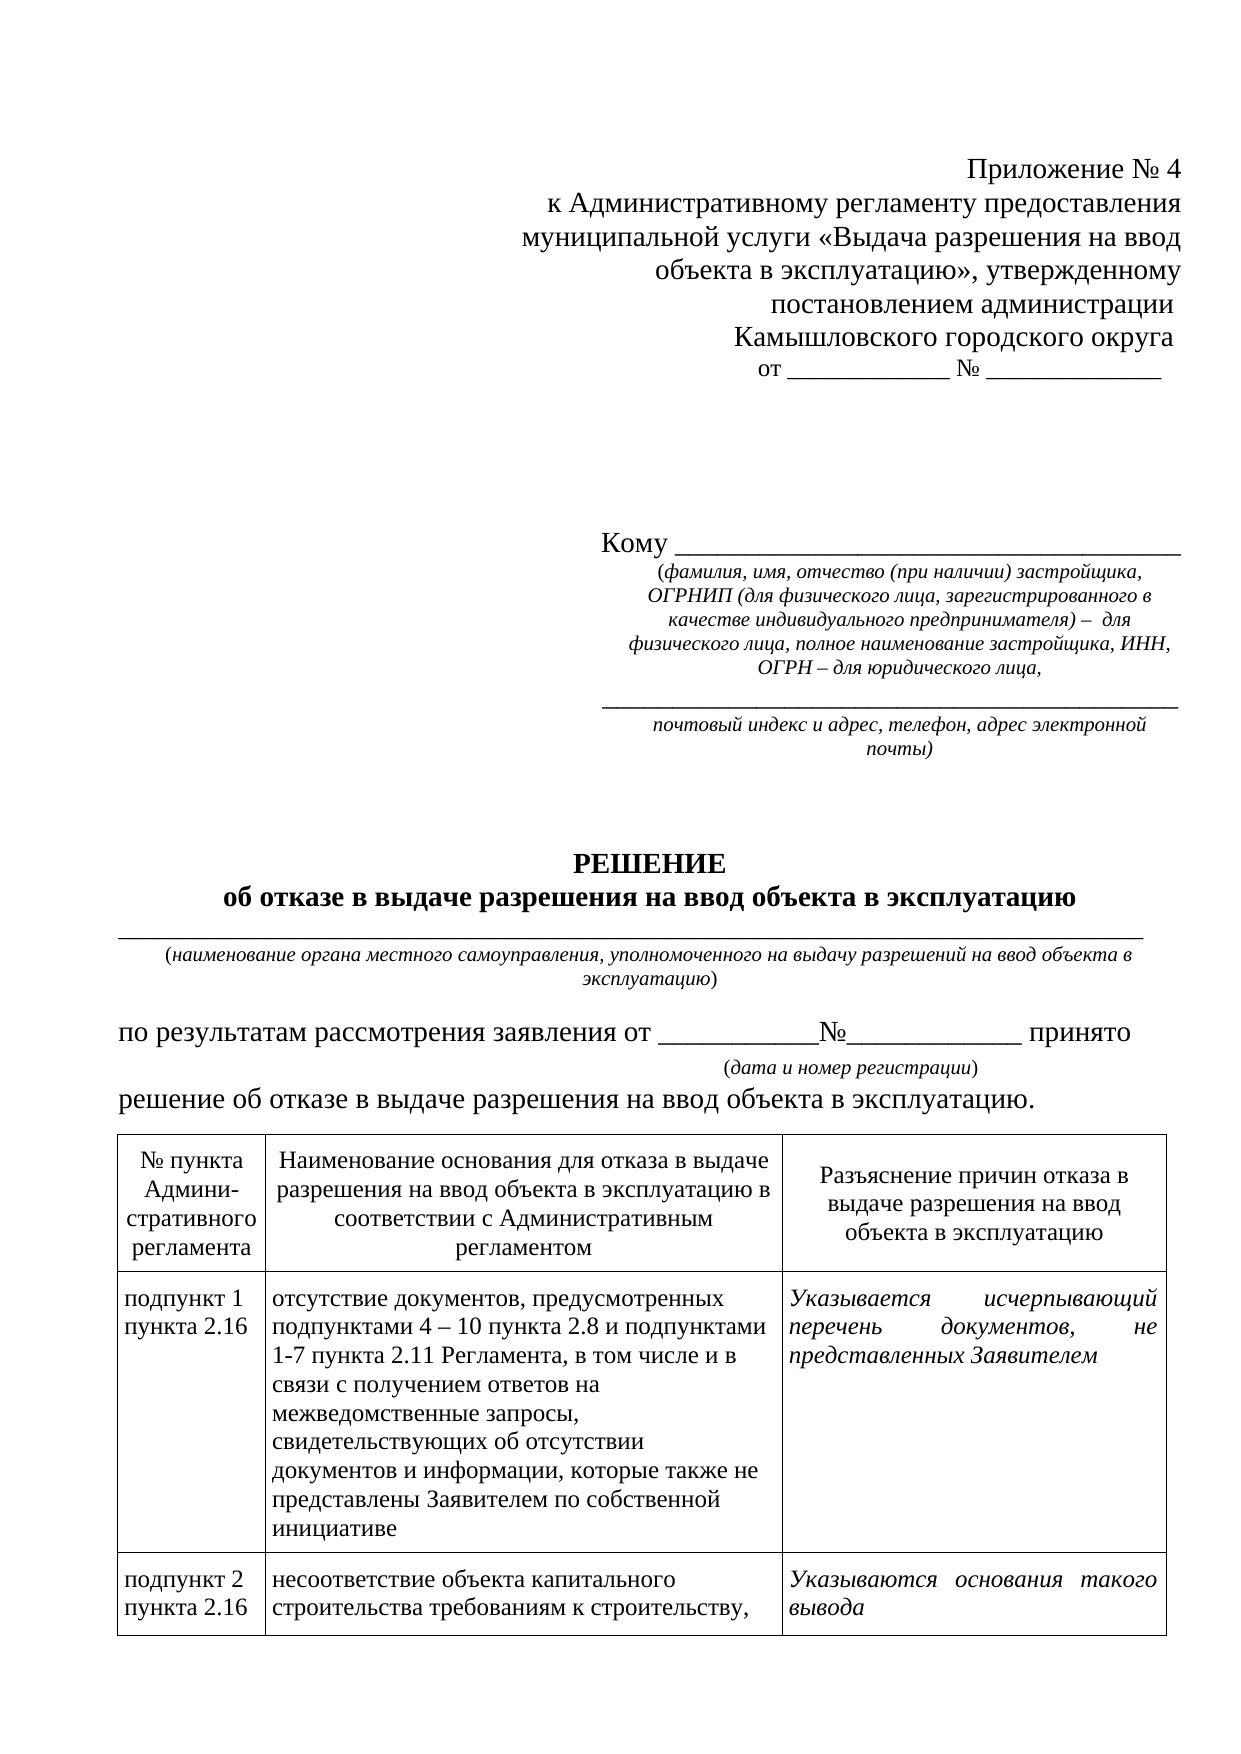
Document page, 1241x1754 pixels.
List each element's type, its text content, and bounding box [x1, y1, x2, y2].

table_header № пункта Админи-стративного регламента [118, 1135, 265, 1271]
text Кому ____________________________________ [118, 525, 1181, 559]
text _________________________________________ [118, 679, 1181, 712]
text от _____________ № ______________ [620, 353, 1181, 382]
text к Административному регламенту предоставления [118, 185, 1181, 219]
table_cell Указываются основания такого вывода [783, 1553, 1166, 1635]
text (наименование органа местного самоуправления, уполномоченного на выдачу разрешений на ввод объекта в эксплуатацию) [118, 942, 1181, 990]
text муниципальной услуги «Выдача разрешения на ввод [118, 219, 1181, 252]
text Камышловского городского округа [118, 319, 1181, 353]
text по результатам рассмотрения заявления от ___________№____________ принято [118, 1014, 1181, 1047]
text РЕШЕНИЕ об отказе в выдаче разрешения на ввод объекта в эксплуатацию [118, 846, 1181, 913]
text постановлением администрации [118, 286, 1181, 319]
table_cell Указывается исчерпывающий перечень документов, не представленных Заявителем [783, 1272, 1166, 1552]
text почтовый индекс и адрес, телефон, адрес электронной почты) [620, 712, 1181, 760]
text Приложение № 4 [118, 152, 1181, 185]
table_cell отсутствие документов, предусмотренных подпунктами 4 – 10 пункта 2.8 и подпунктами 1-7 пункта 2.11 Регламента, в том числе и в связи с получением ответов на межведомственные запросы, свидетельствующих об отсутствии документов и информации, которые также не представлены Заявителем по собственной инициативе [266, 1272, 782, 1552]
text __________________________________________________________________________________ [118, 913, 1181, 942]
text объекта в эксплуатацию», утвержденному [118, 252, 1181, 286]
table_cell подпункт 1 пункта 2.16 [118, 1272, 265, 1552]
text (фамилия, имя, отчество (при наличии) застройщика, ОГРНИП (для физического лица, зарегистрированного в качестве индивидуального предпринимателя) – для физического лица, полное наименование застройщика, ИНН, ОГРН – для юридического лица, [620, 559, 1181, 679]
table_cell несоответствие объекта капитального строительства требованиям к строительству, [266, 1553, 782, 1635]
table_header Разъяснение причин отказа в выдаче разрешения на ввод объекта в эксплуатацию [783, 1135, 1166, 1271]
table_cell подпункт 2 пункта 2.16 [118, 1553, 265, 1635]
text (дата и номер регистрации) [118, 1047, 1181, 1081]
table_header Наименование основания для отказа в выдаче разрешения на ввод объекта в эксплуатацию в соответствии с Административным регламентом [266, 1135, 782, 1271]
text решение об отказе в выдаче разрешения на ввод объекта в эксплуатацию. [118, 1081, 1181, 1114]
